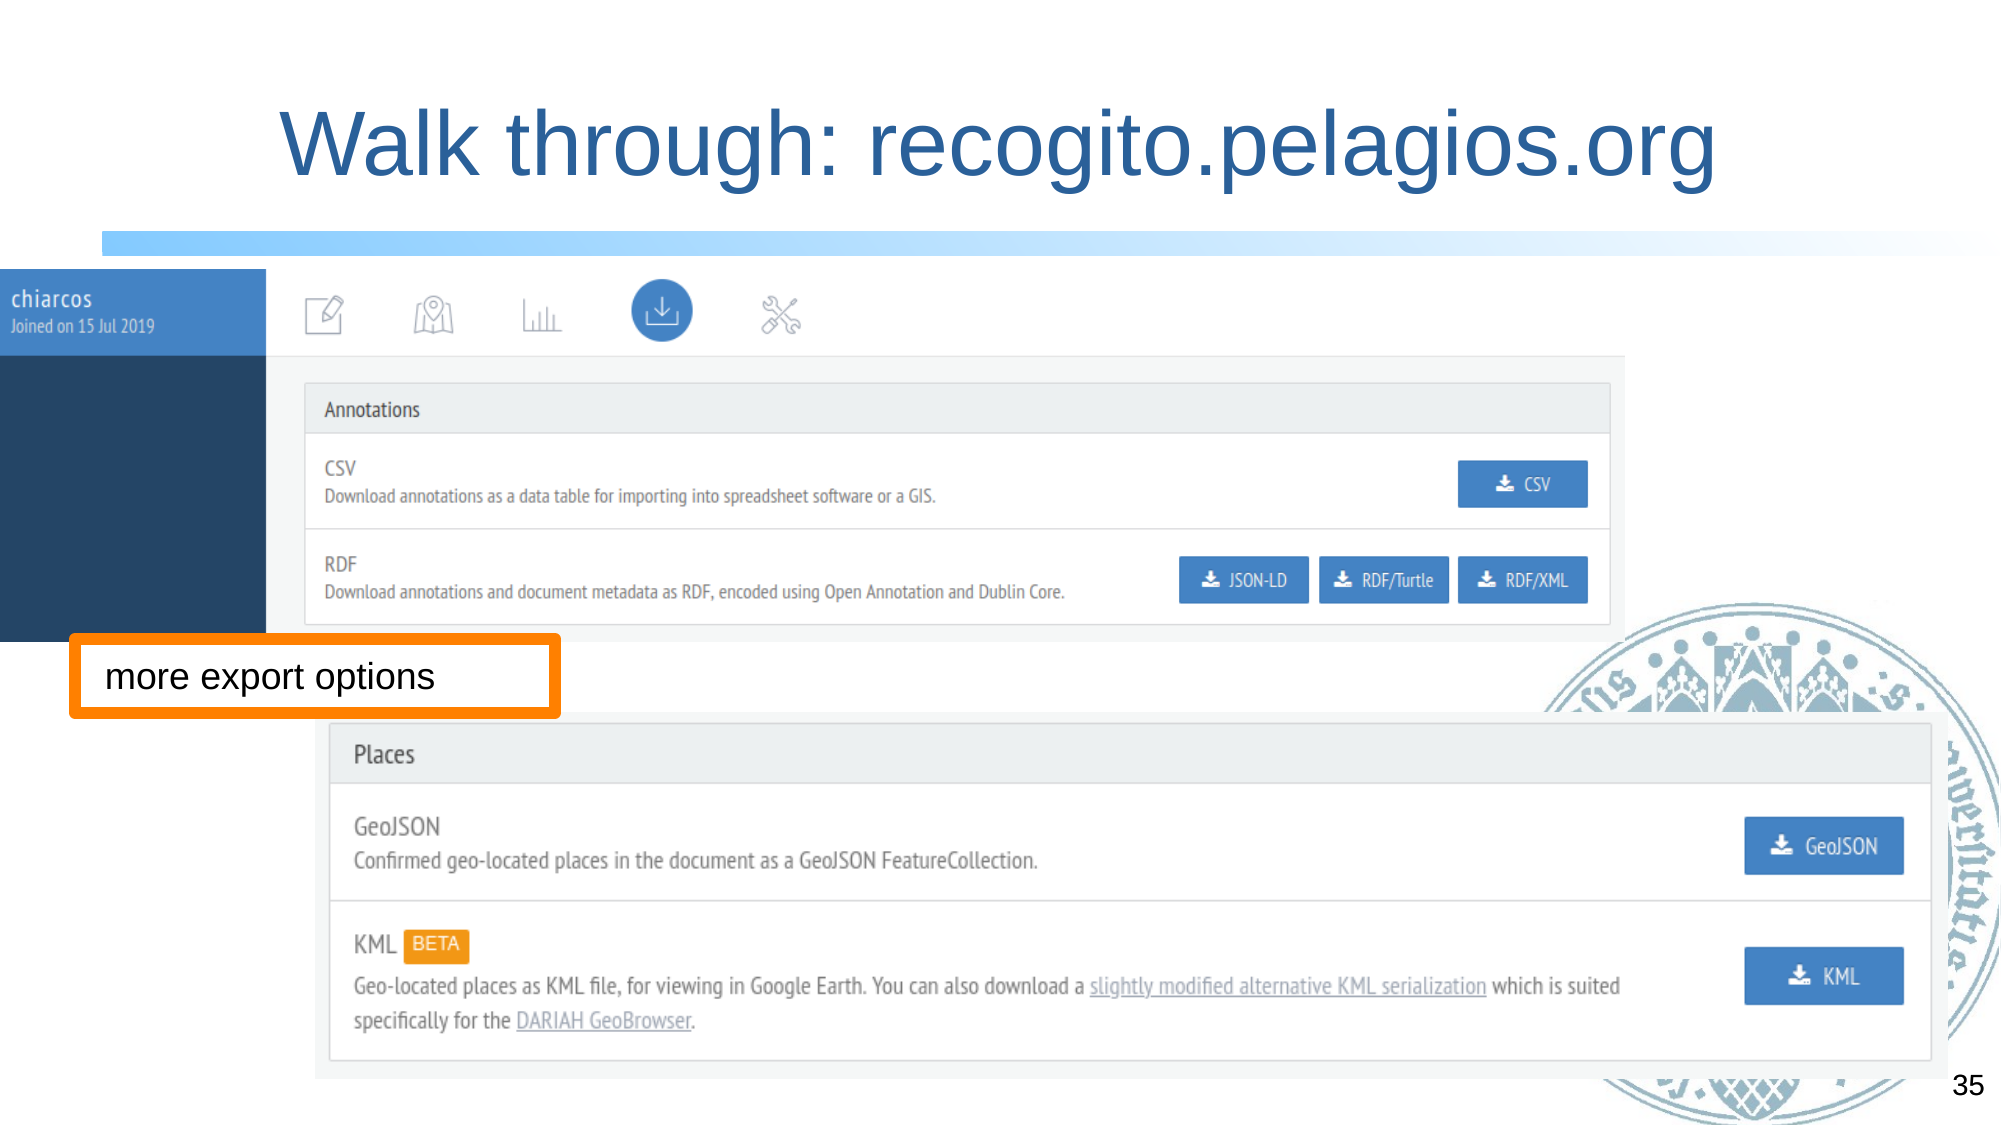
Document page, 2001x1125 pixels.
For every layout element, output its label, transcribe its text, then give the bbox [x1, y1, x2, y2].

picture [315, 712, 1948, 1079]
title Walk through: recogito.pelagios.org [99, 45, 1900, 233]
picture [0, 269, 1625, 642]
text_box [75, 639, 556, 713]
